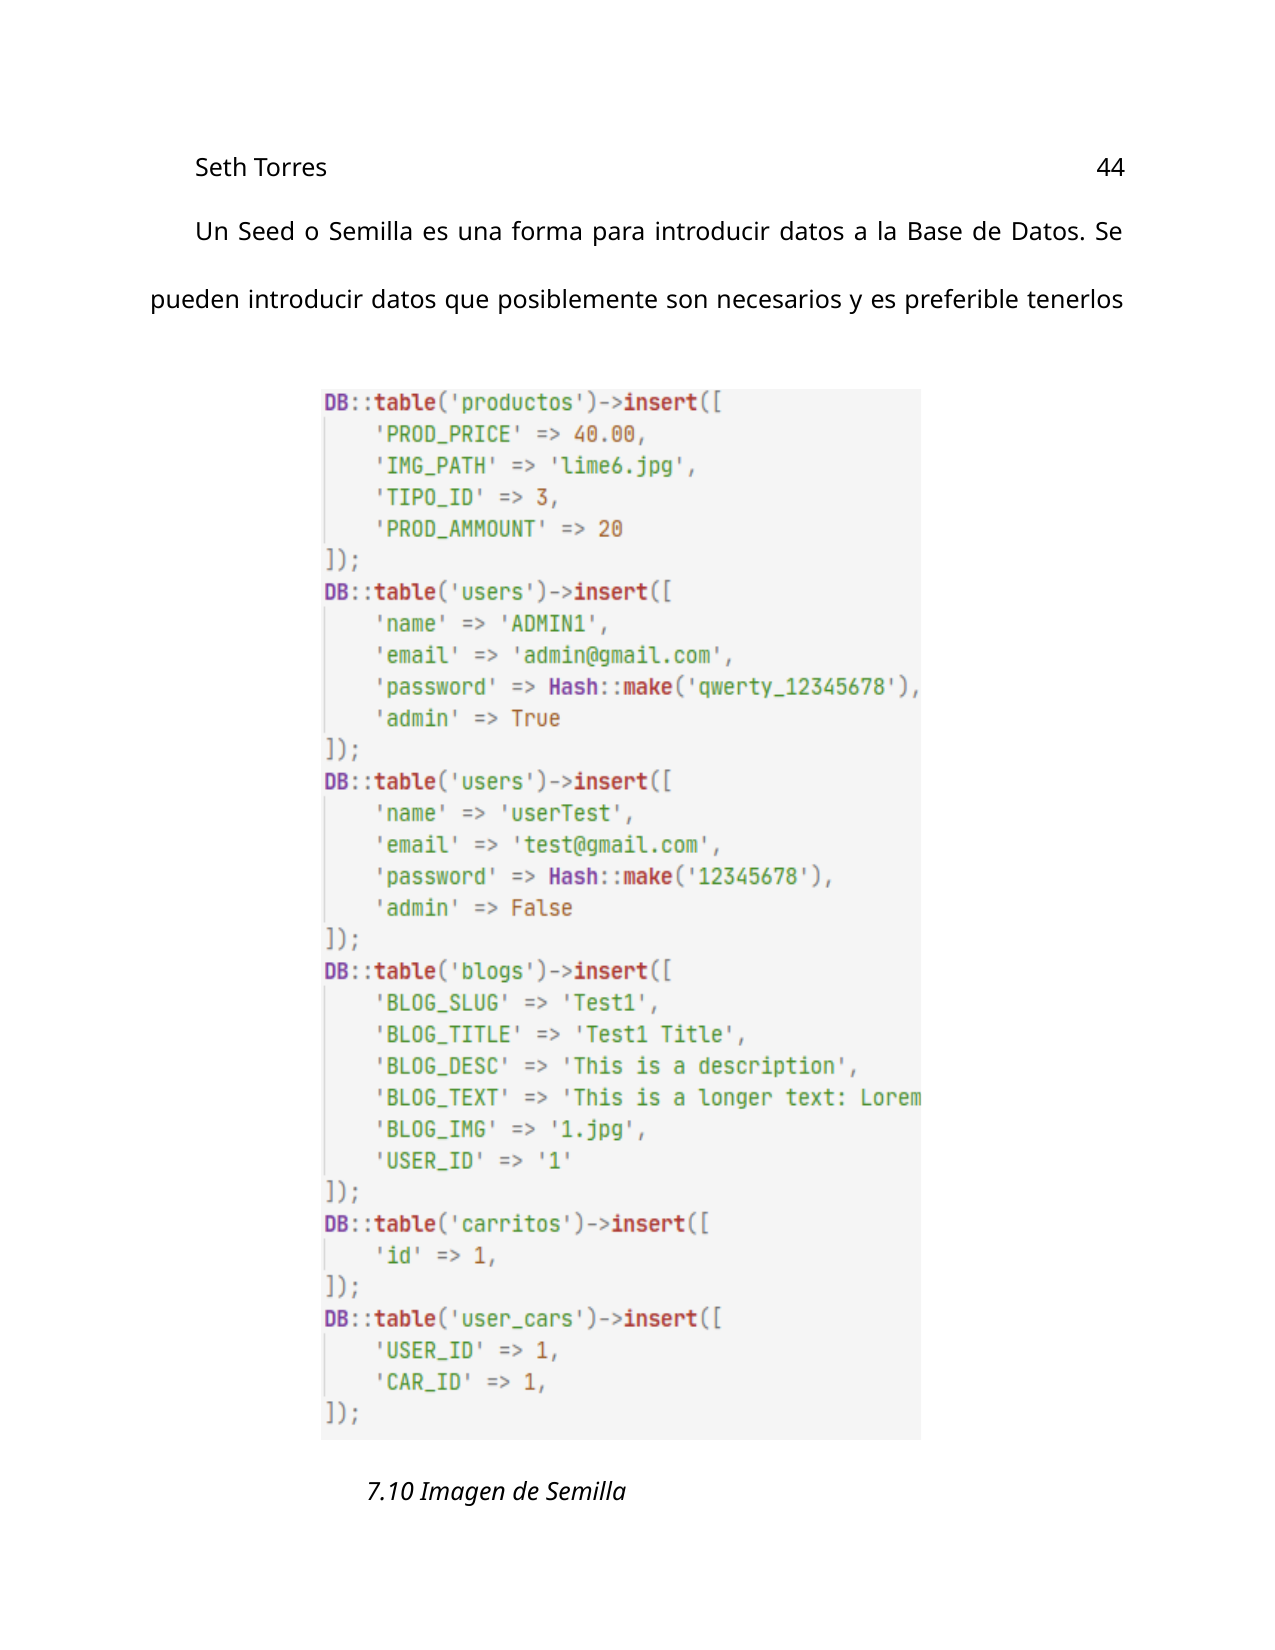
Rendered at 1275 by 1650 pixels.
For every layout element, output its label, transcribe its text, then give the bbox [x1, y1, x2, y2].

text 7.10 Imagen de Semilla [321, 1440, 921, 1508]
text [321, 377, 921, 389]
picture [321, 389, 922, 1440]
text Un Seed o Semilla es una forma para introducir datos a la Base de Datos. Se pueden introducir datos que posiblemente son necesarios y es preferible tenerlos [150, 213, 1125, 316]
